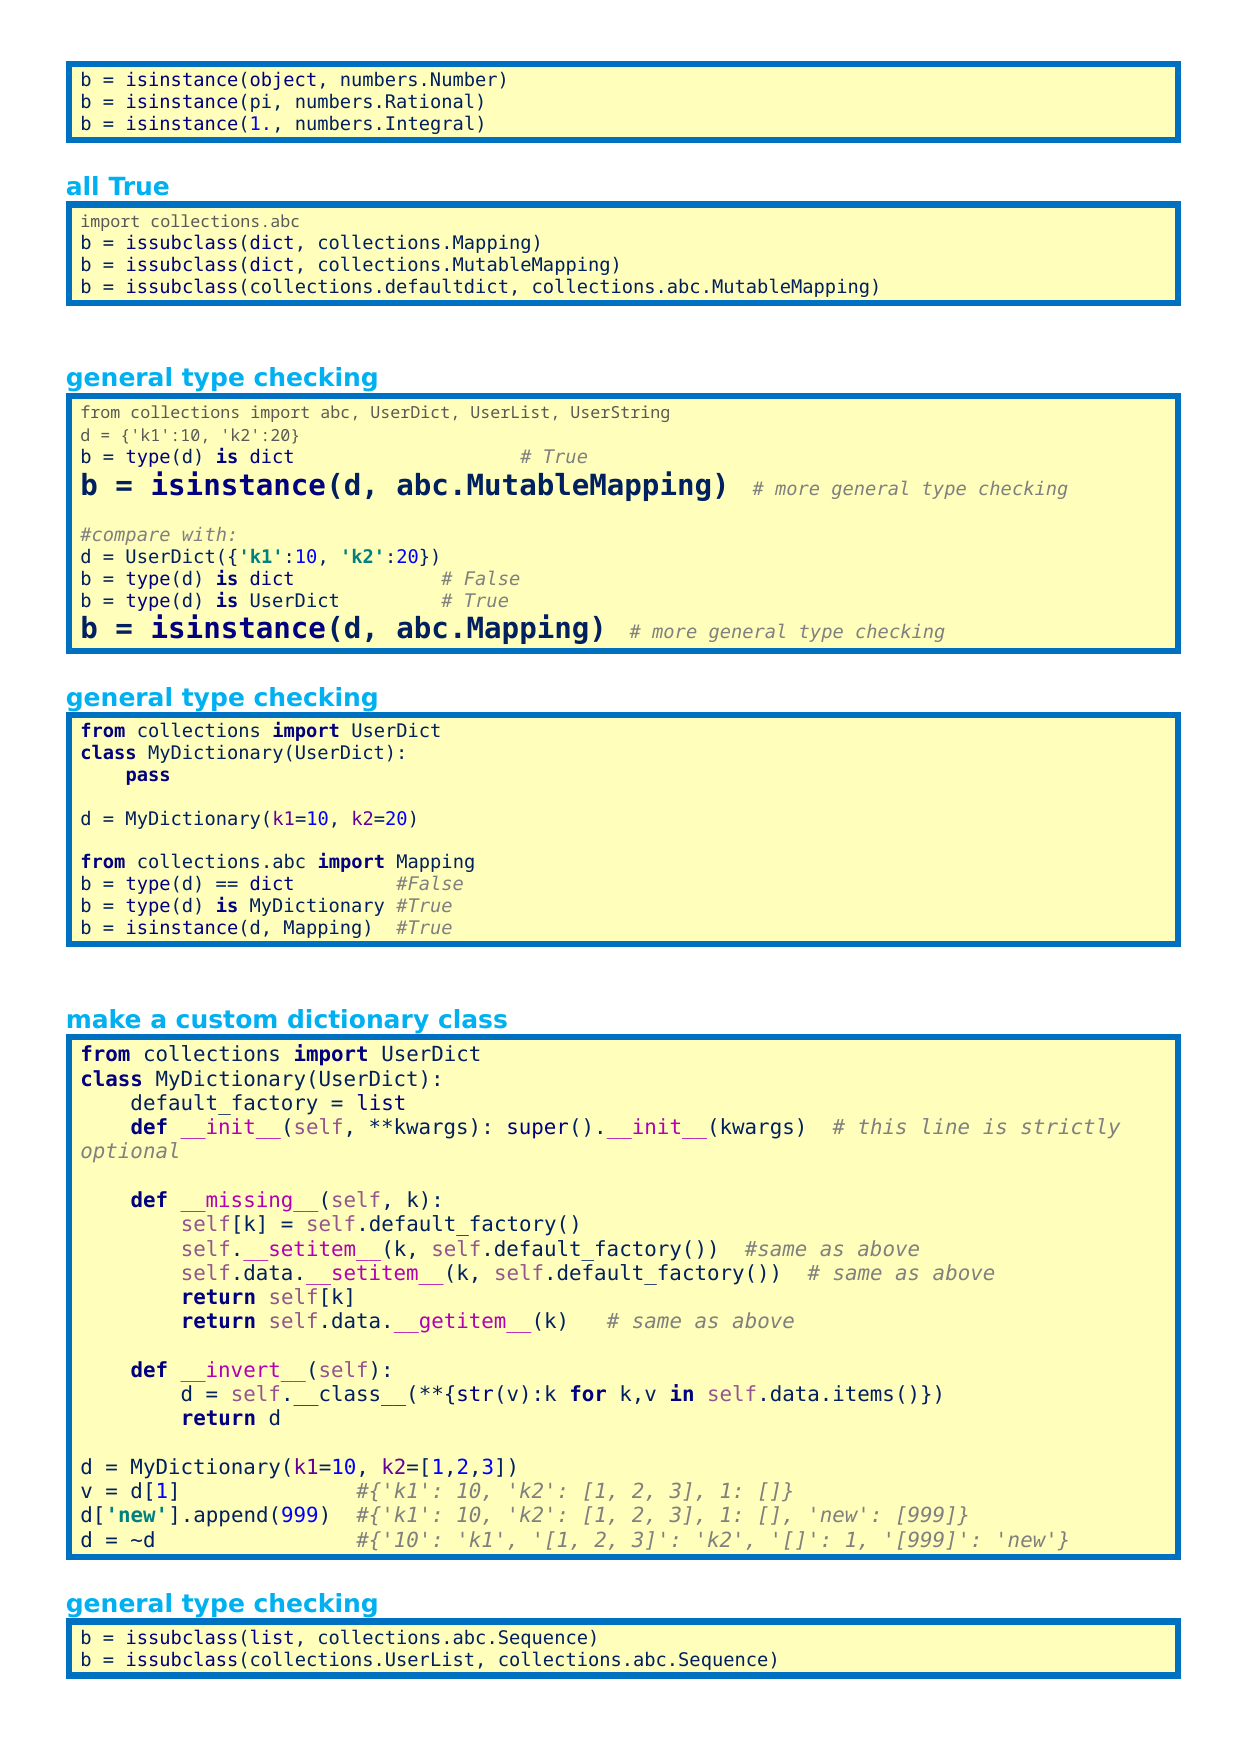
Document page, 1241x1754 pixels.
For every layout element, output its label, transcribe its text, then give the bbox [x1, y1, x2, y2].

title make a custom dictionary class [66, 1005, 1181, 1034]
title general type checking [66, 1589, 1181, 1618]
text from collections import UserDict class MyDictionary(UserDict): pass d = MyDictionary(k1=10, k2=20) from collections.abc import Mapping b = type(d) == dict #False b = type(d) is MyDictionary #True b = isinstance(d, Mapping) #True [72, 718, 1175, 941]
text from collections import abc, UserDict, UserList, UserString d = {'k1':10, 'k2':20} b = type(d) is dict # True b = isinstance(d, abc.MutableMapping) # more general type checking #compare with: d = UserDict({'k1':10, 'k2':20}) b = type(d) is dict # False b = type(d) is UserDict # True b = isinstance(d, abc.Mapping) # more general type checking [72, 399, 1175, 648]
text b = isinstance(object, numbers.Number) b = isinstance(pi, numbers.Rational) b = isinstance(1., numbers.Integral) [72, 67, 1175, 137]
title general type checking [66, 683, 1181, 712]
title general type checking [66, 364, 1181, 393]
text from collections import UserDict class MyDictionary(UserDict): default_factory = list def __init__(self, **kwargs): super().__init__(kwargs) # this line is strictly optional def __missing__(self, k): self[k] = self.default_factory() self.__setitem__(k, self.default_factory()) #same as above self.data.__setitem__(k, self.default_factory()) # same as above return self[k] return self.data.__getitem__(k) # same as above def __invert__(self): d = self.__class__(**{str(v):k for k,v in self.data.items()}) return d d = MyDictionary(k1=10, k2=[1,2,3]) v = d[1] #{'k1': 10, 'k2': [1, 2, 3], 1: []} d['new'].append(999) #{'k1': 10, 'k2': [1, 2, 3], 1: [], 'new': [999]} d = ~d #{'10': 'k1', '[1, 2, 3]': 'k2', '[]': 1, '[999]': 'new'} [72, 1040, 1175, 1554]
text import collections.abc b = issubclass(dict, collections.Mapping) b = issubclass(dict, collections.MutableMapping) b = issubclass(collections.defaultdict, collections.abc.MutableMapping) [72, 208, 1175, 300]
title all True [66, 172, 1181, 201]
text b = issubclass(list, collections.abc.Sequence) b = issubclass(collections.UserList, collections.abc.Sequence) [72, 1625, 1175, 1672]
